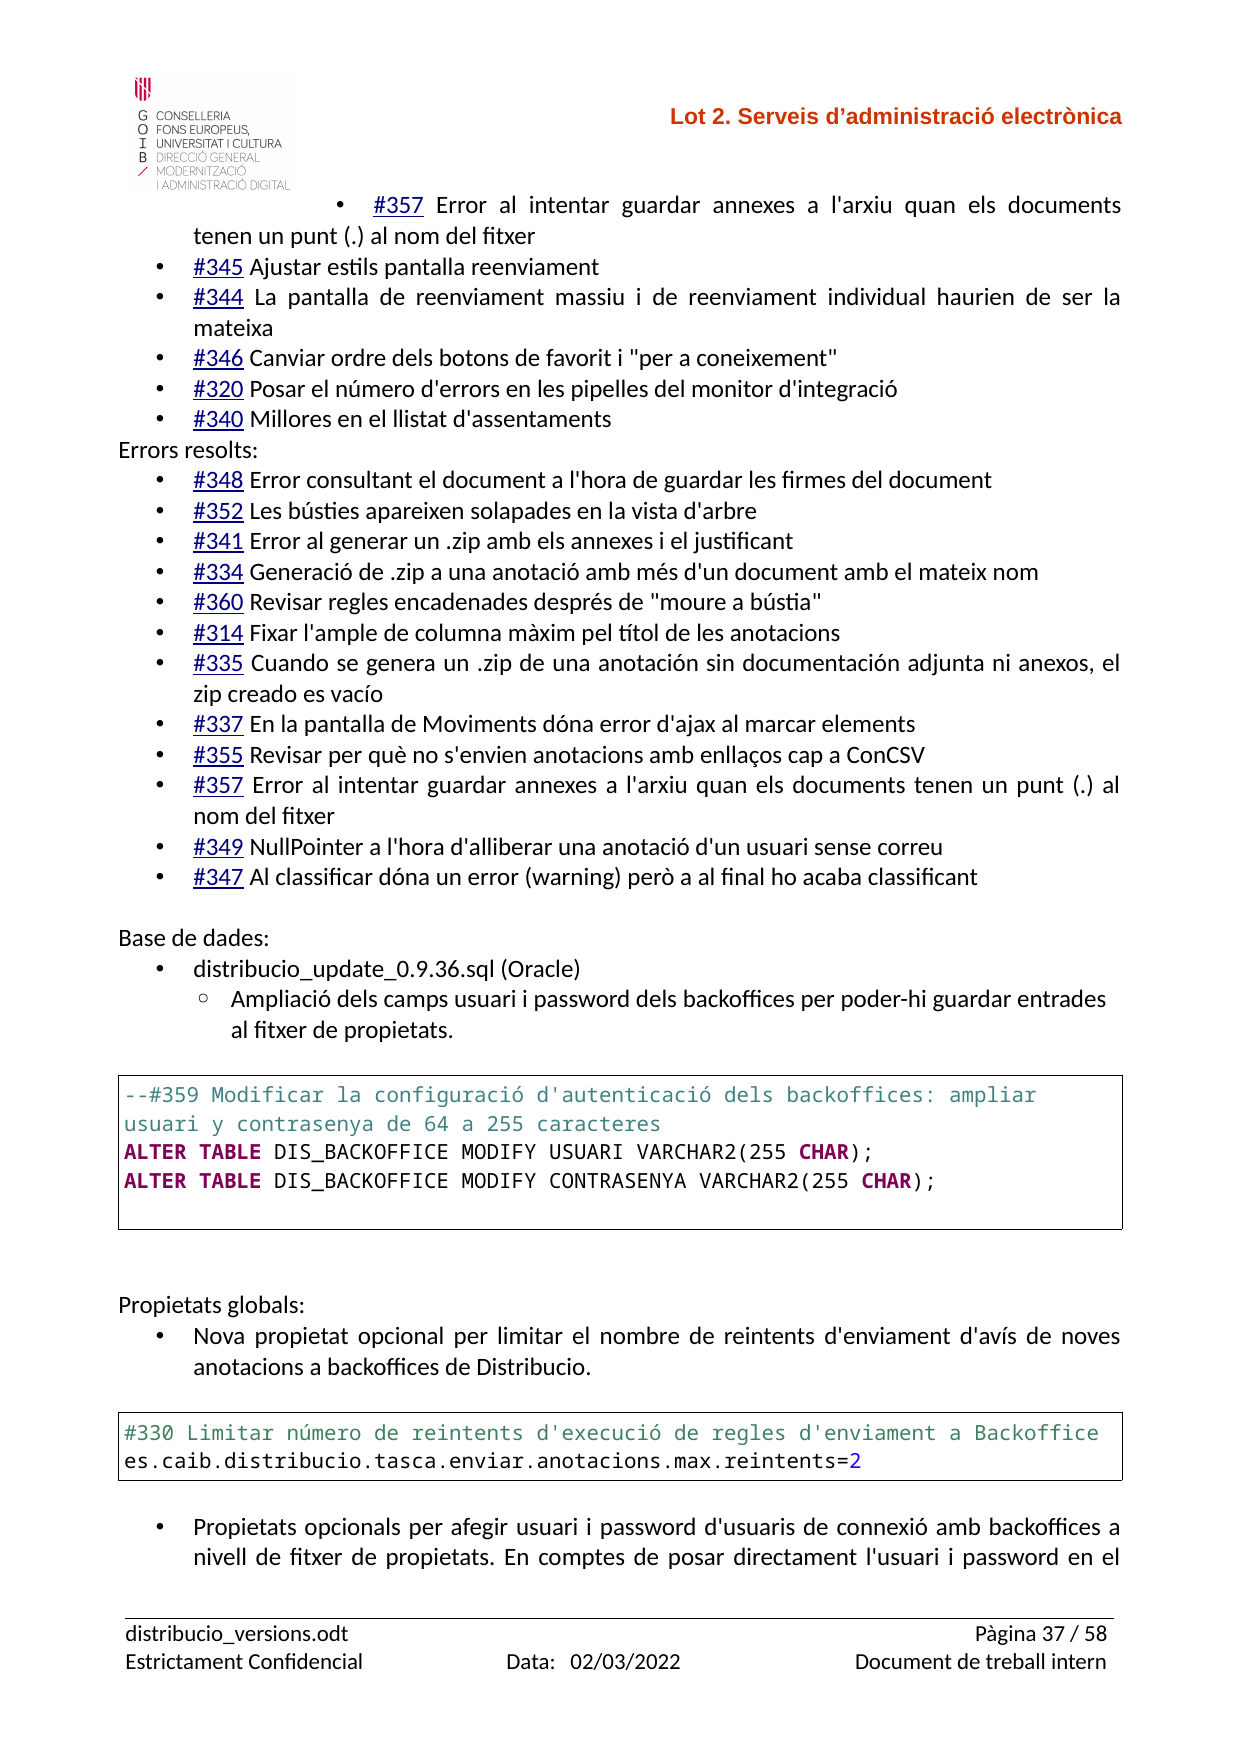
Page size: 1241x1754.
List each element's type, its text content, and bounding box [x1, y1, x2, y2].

list distribucio_update_0.9.36.sql (Oracle) [156, 953, 1122, 983]
table_header #330 Limitar número de reintents d'execució de regles d'enviament a Backoffice es.caib.distribucio.tasca.enviar.anotacions.max.reintents=2 [119, 1413, 1122, 1480]
list #314 Fixar l'ample de columna màxim pel títol de les anotacions [156, 617, 1122, 647]
list #337 En la pantalla de Moviments dóna error d'ajax al marcar elements [156, 708, 1122, 739]
list #348 Error consultant el document a l'hora de guardar les firmes del document [156, 464, 1122, 495]
table_header --#359 Modificar la configuració d'autenticació dels backoffices: ampliar usuari y contrasenya de 64 a 255 caracteres ALTER TABLE DIS_BACKOFFICE MODIFY USUARI VARCHAR2(255 CHAR); ALTER TABLE DIS_BACKOFFICE MODIFY CONTRASENYA VARCHAR2(255 CHAR); [119, 1076, 1122, 1228]
list #335 Cuando se genera un .zip de una anotación sin documentación adjunta ni anexos, el zip creado es vacío [156, 647, 1122, 708]
list Nova propietat opcional per limitar el nombre de reintents d'enviament d'avís de noves anotacions a backoffices de Distribucio. [156, 1320, 1122, 1381]
picture [126, 70, 299, 197]
list #341 Error al generar un .zip amb els annexes i el justificant [156, 525, 1122, 556]
list #352 Les bústies apareixen solapades en la vista d'arbre [156, 495, 1122, 525]
list #360 Revisar regles encadenades després de "moure a bústia" [156, 586, 1122, 617]
list #355 Revisar per què no s'envien anotacions amb enllaços cap a ConCSV [156, 739, 1122, 769]
list #347 Al classificar dóna un error (warning) però a al final ho acaba classificant [156, 861, 1122, 892]
text Base de dades: [118, 922, 1122, 953]
list #357 Error al intentar guardar annexes a l'arxiu quan els documents tenen un punt (.) al nom del fitxer [156, 769, 1122, 831]
list #349 NullPointer a l'hora d'alliberar una anotació d'un usuari sense correu [156, 831, 1122, 861]
list #334 Generació de .zip a una anotació amb més d'un document amb el mateix nom [156, 556, 1122, 586]
list #344 La pantalla de reenviament massiu i de reenviament individual haurien de ser la mateixa [156, 281, 1122, 342]
text Propietats globals: [118, 1290, 1122, 1320]
list Propietats opcionals per afegir usuari i password d'usuaris de connexió amb backoffices a nivell de fitxer de propietats. En comptes de posar directament l'usuari i password en el [156, 1511, 1122, 1572]
list #357 Error al intentar guardar annexes a l'arxiu quan els documents tenen un punt (.) al nom del fitxer [156, 190, 1122, 251]
text Errors resolts: [118, 434, 1122, 464]
list #340 Millores en el llistat d'assentaments [156, 403, 1122, 434]
list #345 Ajustar estils pantalla reenviament [156, 251, 1122, 281]
list Ampliació dels camps usuari i password dels backoffices per poder-hi guardar entrades al fitxer de propietats. [193, 983, 1122, 1044]
list #320 Posar el número d'errors en les pipelles del monitor d'integració [156, 373, 1122, 403]
list #346 Canviar ordre dels botons de favorit i "per a coneixement" [156, 342, 1122, 373]
